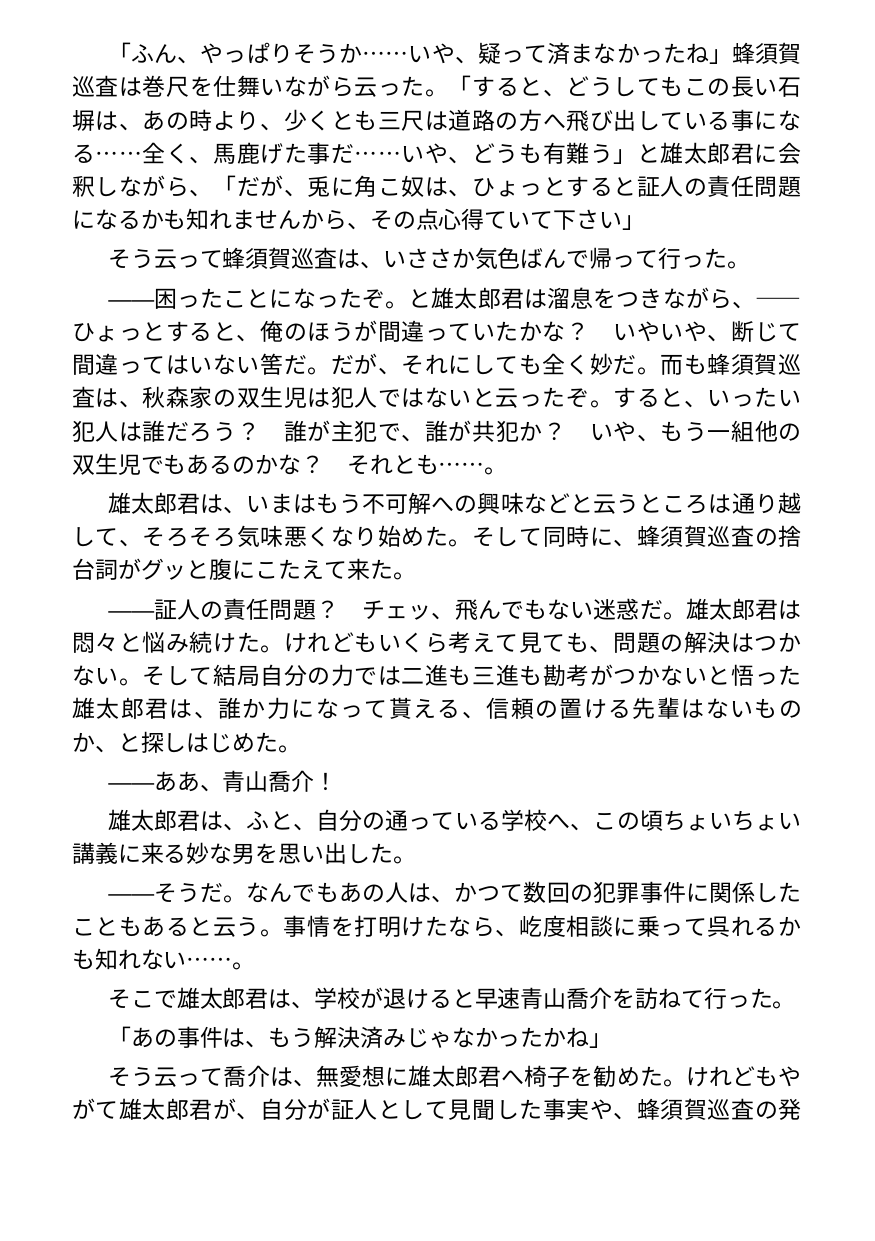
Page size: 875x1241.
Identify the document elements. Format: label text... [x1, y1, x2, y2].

text ――そうだ。なんでもあの人は、かつて数回の犯罪事件に関係したこともあると云う。事情を打明けたなら、屹度相談に乗って呉れるかも知れない……。 [72, 875, 802, 975]
text そう云って喬介は、無愛想に雄太郎君へ椅子を勧めた。けれどもやがて雄太郎君が、自分が証人として見聞した事実や、蜂須賀巡査の発 [72, 1059, 802, 1126]
text そう云って蜂須賀巡査は、いささか気色ばんで帰って行った。 [72, 241, 802, 274]
text ――証人の責任問題？ チェッ、飛んでもない迷惑だ。雄太郎君は悶々と悩み続けた。けれどもいくら考えて見ても、問題の解決はつかない。そして結局自分の力では二進も三進も勘考がつかないと悟った雄太郎君は、誰か力になって貰える、信頼の置ける先輩はないものか、と探しはじめた。 [72, 591, 802, 758]
text 雄太郎君は、いまはもう不可解への興味などと云うところは通り越して、そろそろ気味悪くなり始めた。そして同時に、蜂須賀巡査の捨台詞がグッと腹にこたえて来た。 [72, 486, 802, 586]
text ――困ったことになったぞ。と雄太郎君は溜息をつきながら、――ひょっとすると、俺のほうが間違っていたかな？ いやいや、断じて間違ってはいない筈だ。だが、それにしても全く妙だ。而も蜂須賀巡査は、秋森家の双生児は犯人ではないと云ったぞ。すると、いったい犯人は誰だろう？ 誰が主犯で、誰が共犯か？ いや、もう一組他の双生児でもあるのかな？ それとも……。 [72, 281, 802, 480]
text ――ああ、青山喬介！ [72, 763, 802, 797]
text そこで雄太郎君は、学校が退けると早速青山喬介を訪ねて行った。 [72, 981, 802, 1014]
text 「あの事件は、もう解決済みじゃなかったかね」 [72, 1020, 802, 1053]
text 「ふん、やっぱりそうか……いや、疑って済まなかったね」蜂須賀巡査は巻尺を仕舞いながら云った。「すると、どうしてもこの長い石塀は、あの時より、少くとも三尺は道路の方へ飛び出している事になる……全く、馬鹿げた事だ……いや、どうも有難う」と雄太郎君に会釈しながら、「だが、兎に角こ奴は、ひょっとすると証人の責任問題になるかも知れませんから、その点心得ていて下さい」 [72, 36, 802, 235]
text 雄太郎君は、ふと、自分の通っている学校へ、この頃ちょいちょい講義に来る妙な男を思い出した。 [72, 803, 802, 869]
